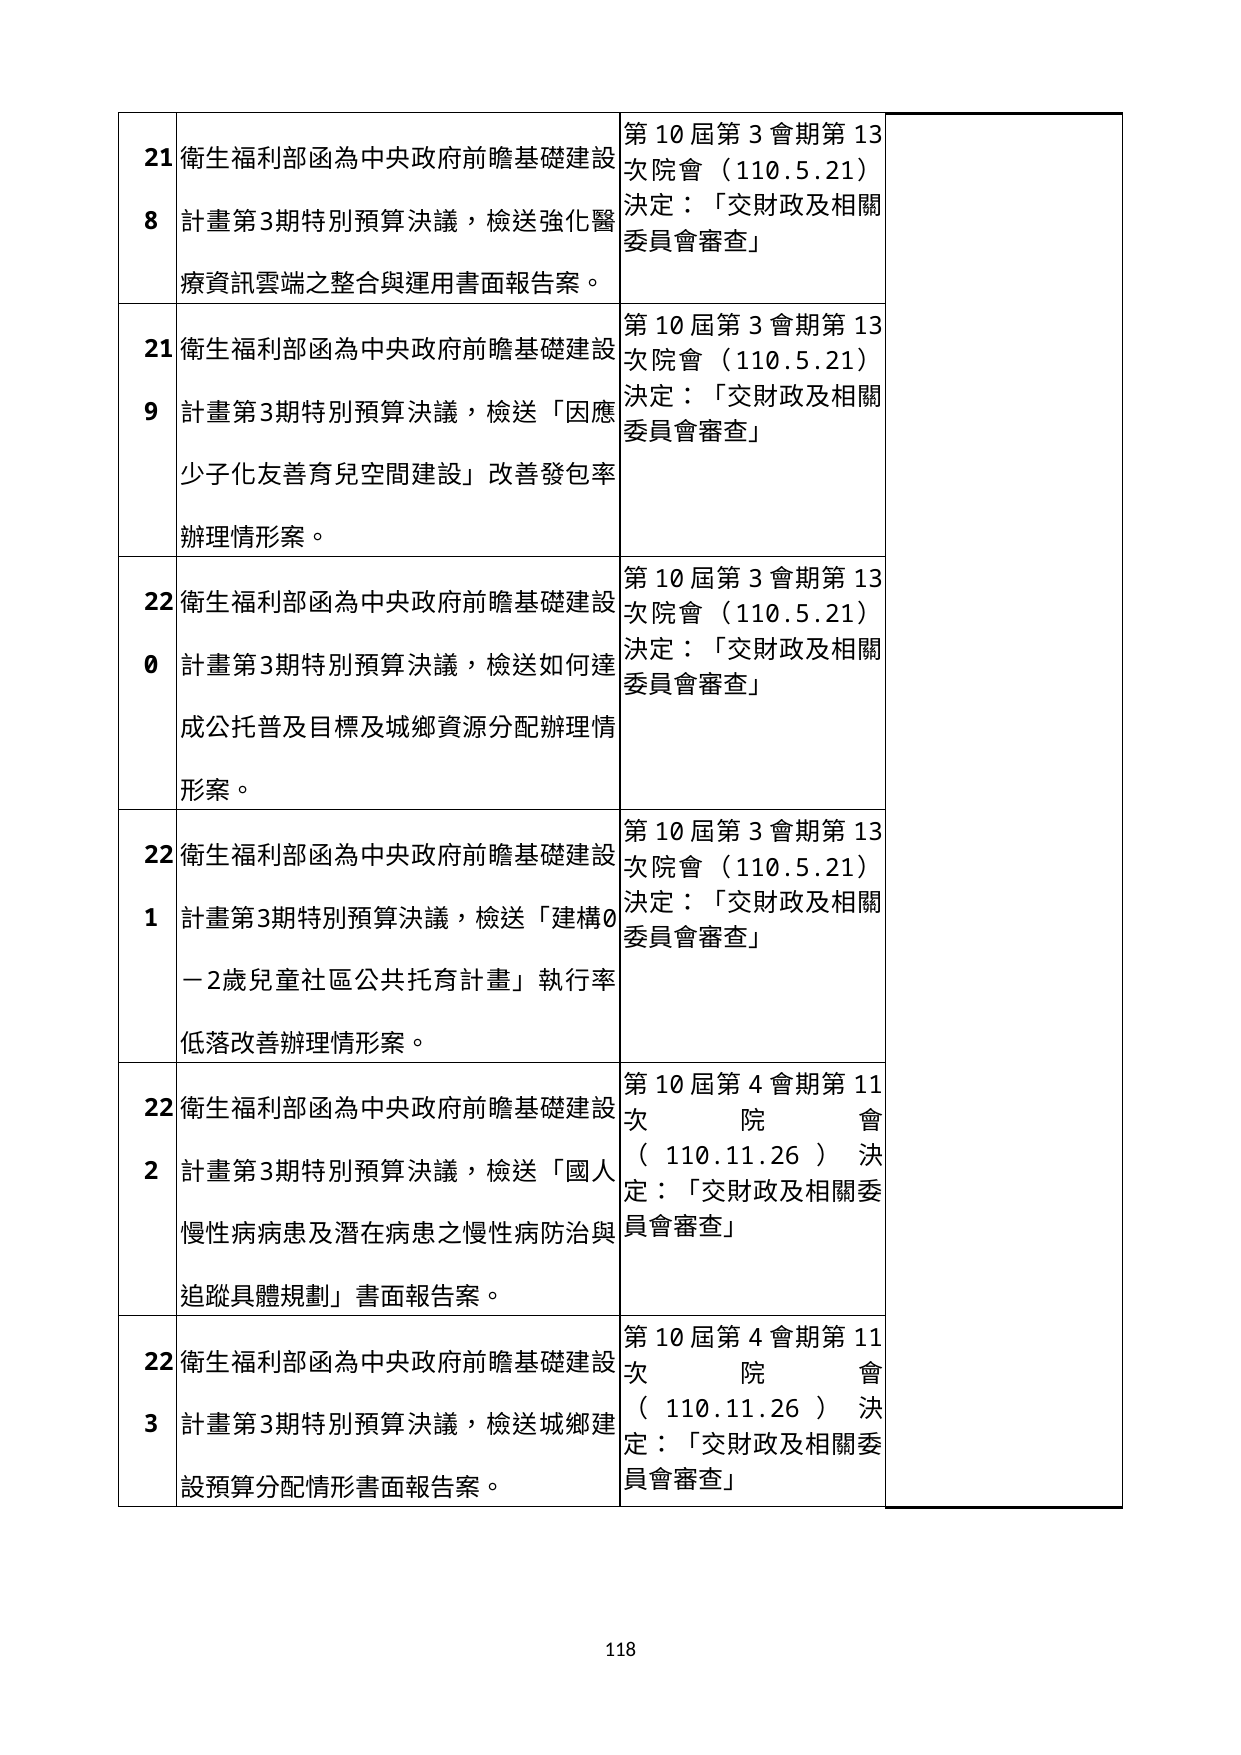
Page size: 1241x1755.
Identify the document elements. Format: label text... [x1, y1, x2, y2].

table_cell [886, 115, 1122, 1506]
table_cell [119, 557, 176, 809]
table_cell 衛生福利部函為中央政府前瞻基礎建設計畫第3期特別預算決議，檢送如何達成公托普及目標及城鄉資源分配辦理情形案。 [177, 557, 619, 809]
table_cell 第10屆第3會期第13次院會（110.5.21）決定：「交財政及相關委員會審查」 [621, 557, 885, 809]
table_cell 衛生福利部函為中央政府前瞻基礎建設計畫第3期特別預算決議，檢送「國人慢性病病患及潛在病患之慢性病防治與追蹤具體規劃」書面報告案。 [177, 1063, 619, 1315]
table_cell [119, 1316, 176, 1506]
table_cell 第10屆第3會期第13次院會（110.5.21）決定：「交財政及相關委員會審查」 [621, 113, 885, 303]
table_cell 衛生福利部函為中央政府前瞻基礎建設計畫第3期特別預算決議，檢送強化醫療資訊雲端之整合與運用書面報告案。 [177, 113, 619, 303]
table_cell 第10屆第4會期第11次院會（110.11.26）決定：「交財政及相關委員會審查」 [621, 1316, 885, 1506]
table_cell 衛生福利部函為中央政府前瞻基礎建設計畫第3期特別預算決議，檢送「因應少子化友善育兒空間建設」改善發包率辦理情形案。 [177, 304, 619, 556]
table_cell 第10屆第3會期第13次院會（110.5.21）決定：「交財政及相關委員會審查」 [621, 304, 885, 556]
table_cell [119, 304, 176, 556]
table_cell 衛生福利部函為中央政府前瞻基礎建設計畫第3期特別預算決議，檢送城鄉建設預算分配情形書面報告案。 [177, 1316, 619, 1506]
table_cell [119, 810, 176, 1062]
table_cell [119, 113, 176, 303]
table_cell 第10屆第3會期第13次院會（110.5.21）決定：「交財政及相關委員會審查」 [621, 810, 885, 1062]
table_cell 第10屆第4會期第11次院會（110.11.26）決定：「交財政及相關委員會審查」 [621, 1063, 885, 1315]
table_cell 衛生福利部函為中央政府前瞻基礎建設計畫第3期特別預算決議，檢送「建構0－2歲兒童社區公共托育計畫」執行率低落改善辦理情形案。 [177, 810, 619, 1062]
table_cell [119, 1063, 176, 1315]
